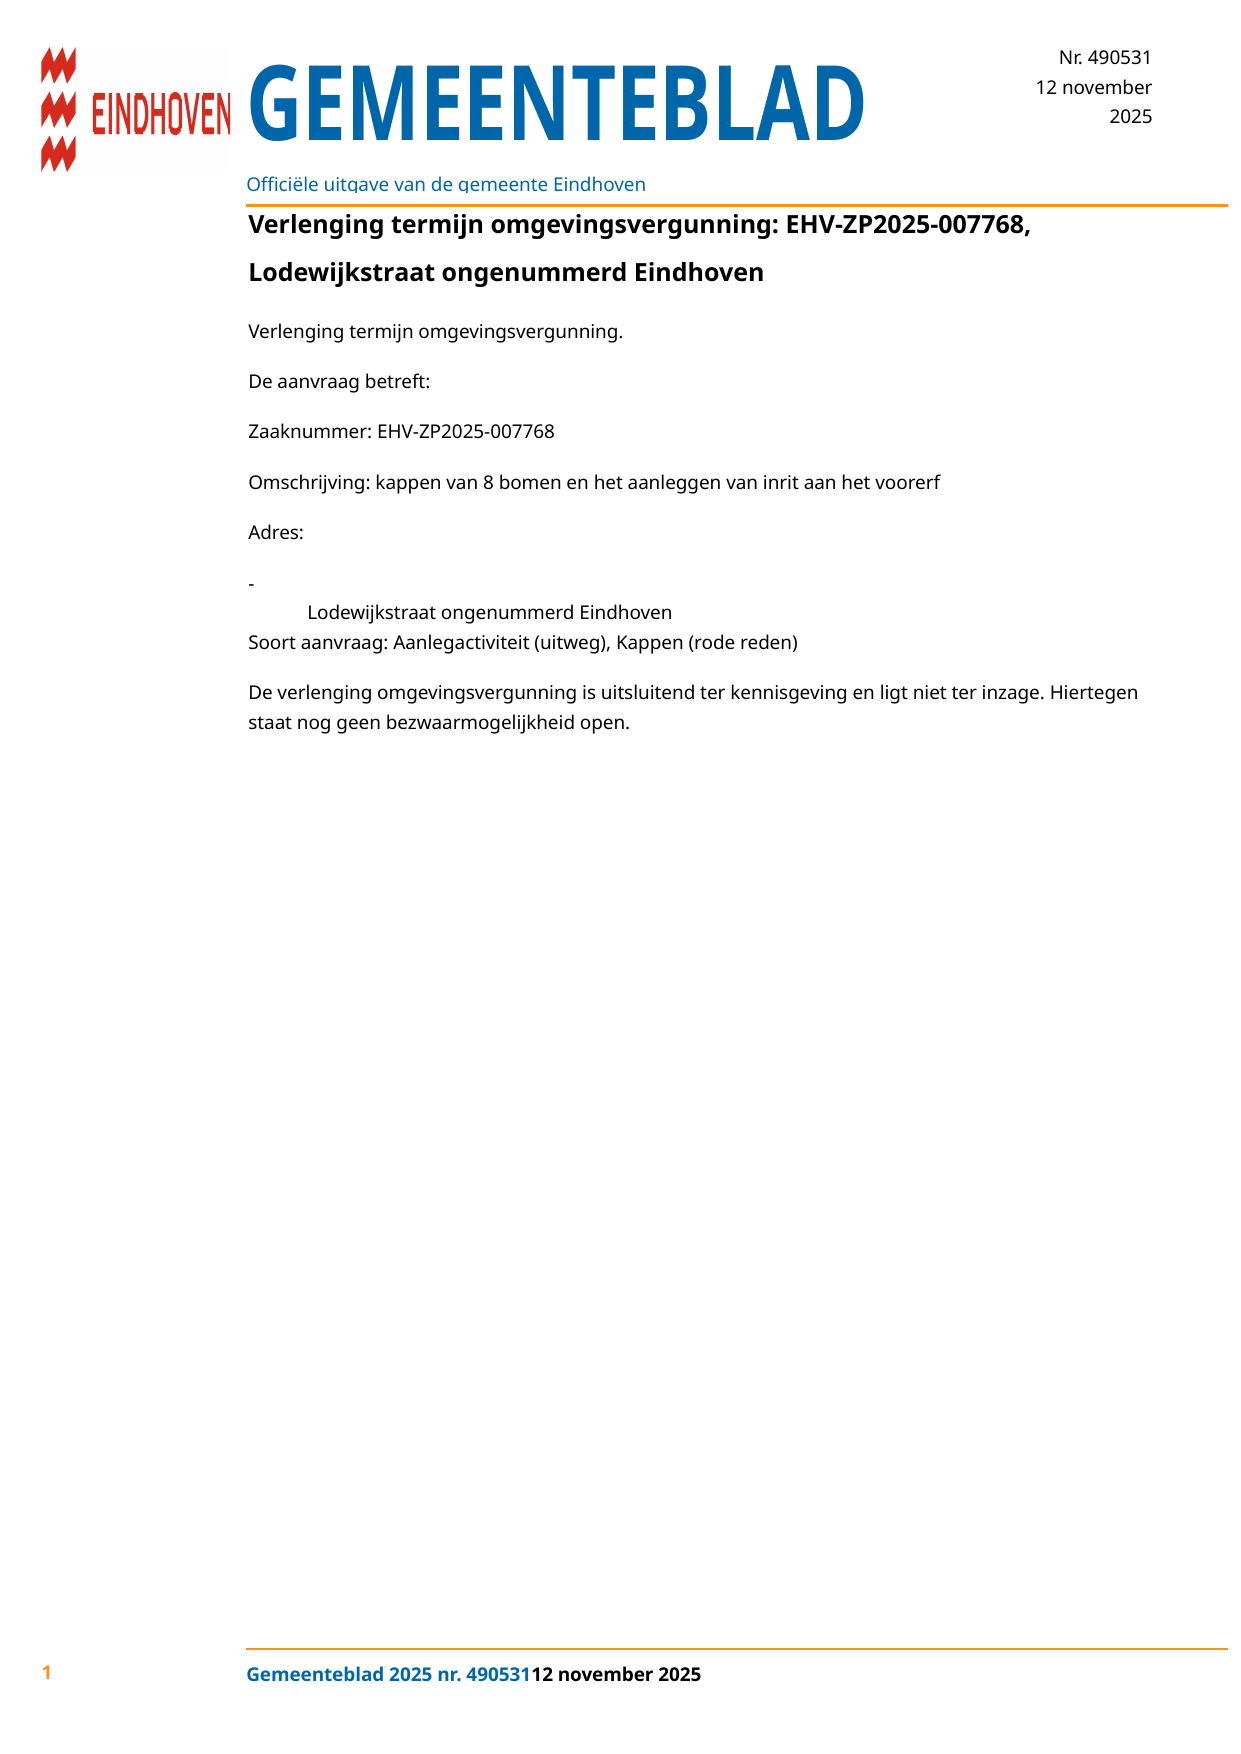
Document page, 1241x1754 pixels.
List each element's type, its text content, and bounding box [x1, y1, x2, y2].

picture [41, 47, 231, 172]
text Soort aanvraag: Aanlegactiviteit (uitweg), Kappen (rode reden) [248, 629, 1152, 655]
text Zaaknummer: EHV-ZP2025-007768 [248, 419, 1152, 444]
list Lodewijkstraat ongenummerd Eindhoven [248, 599, 1152, 625]
text De aanvraag betreft: [248, 368, 1152, 394]
text Verlenging termijn omgevingsvergunning. [248, 318, 1152, 344]
text Adres: [248, 519, 1152, 545]
text Omschrijving: kappen van 8 bomen en het aanleggen van inrit aan het voorerf [248, 469, 1152, 495]
text Verlenging termijn omgevingsvergunning: EHV-ZP2025-007768, Lodewijkstraat ongenummerd Eindhoven [248, 207, 1152, 288]
text De verlenging omgevingsvergunning is uitsluitend ter kennisgeving en ligt niet ter inzage. Hiertegen staat nog geen bezwaarmogelijkheid open. [248, 679, 1152, 735]
